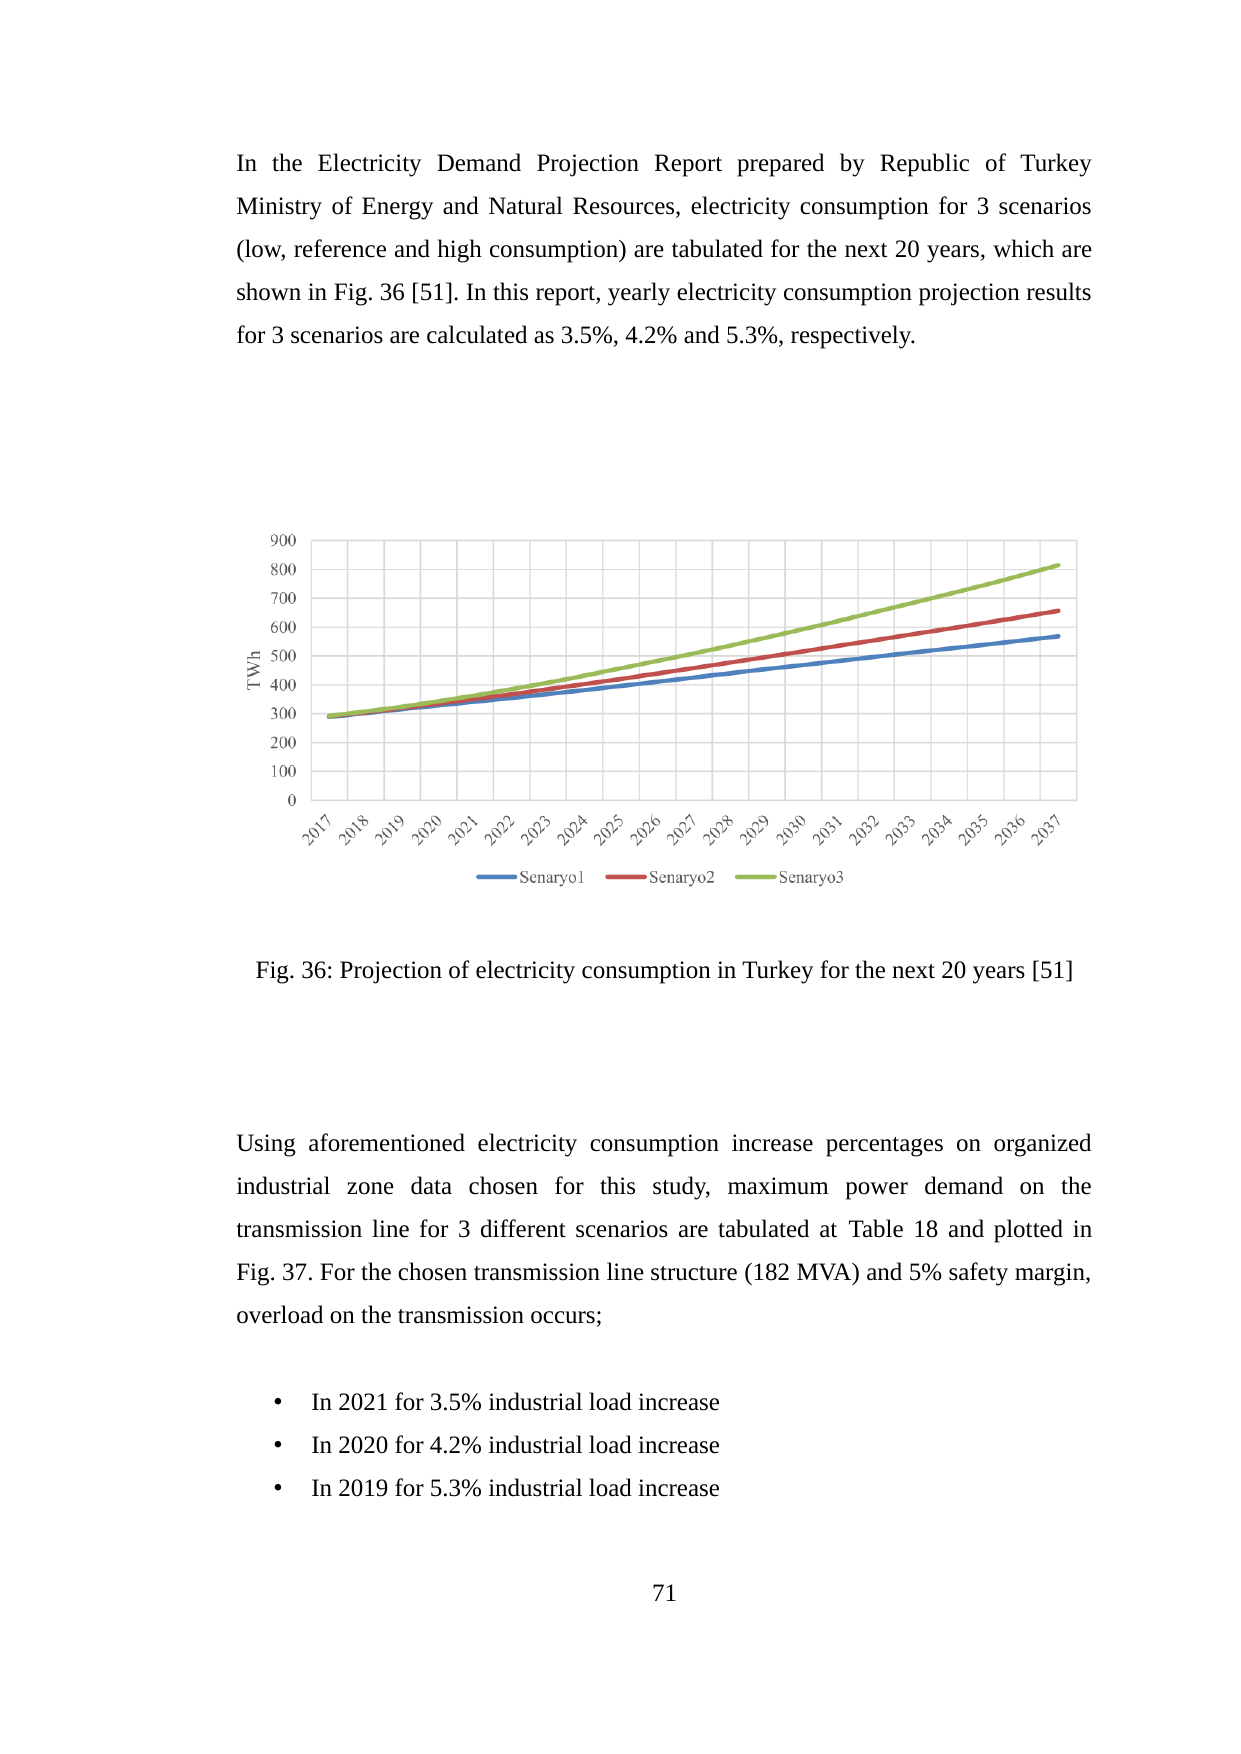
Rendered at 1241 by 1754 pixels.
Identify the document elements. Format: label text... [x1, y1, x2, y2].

list In 2019 for 5.3% industrial load increase [273, 1473, 1093, 1502]
text In the Electricity Demand Projection Report prepared by Republic of Turkey Ministry of Energy and Natural Resources, electricity consumption for 3 scenarios (low, reference and high consumption) are tabulated for the next 20 years, which are shown in Fig. 36 [51]⁠. In this report, yearly electricity consumption projection results for 3 scenarios are calculated as 3.5%, 4.2% and 5.3%, respectively. [236, 148, 1093, 349]
list In 2021 for 3.5% industrial load increase [273, 1387, 1093, 1416]
text Fig. 36: Projection of electricity consumption in Turkey for the next 20 years [51]⁠ [236, 956, 1093, 984]
text Using aforementioned electricity consumption increase percentages on organized industrial zone data chosen for this study, maximum power demand on the transmission line for 3 different scenarios are tabulated at Table 18 and plotted in Fig. 37. For the chosen transmission line structure (182 MVA) and 5% safety margin, overload on the transmission occurs; [236, 1128, 1093, 1329]
list In 2020 for 4.2% industrial load increase [273, 1430, 1093, 1459]
picture [236, 505, 1093, 902]
